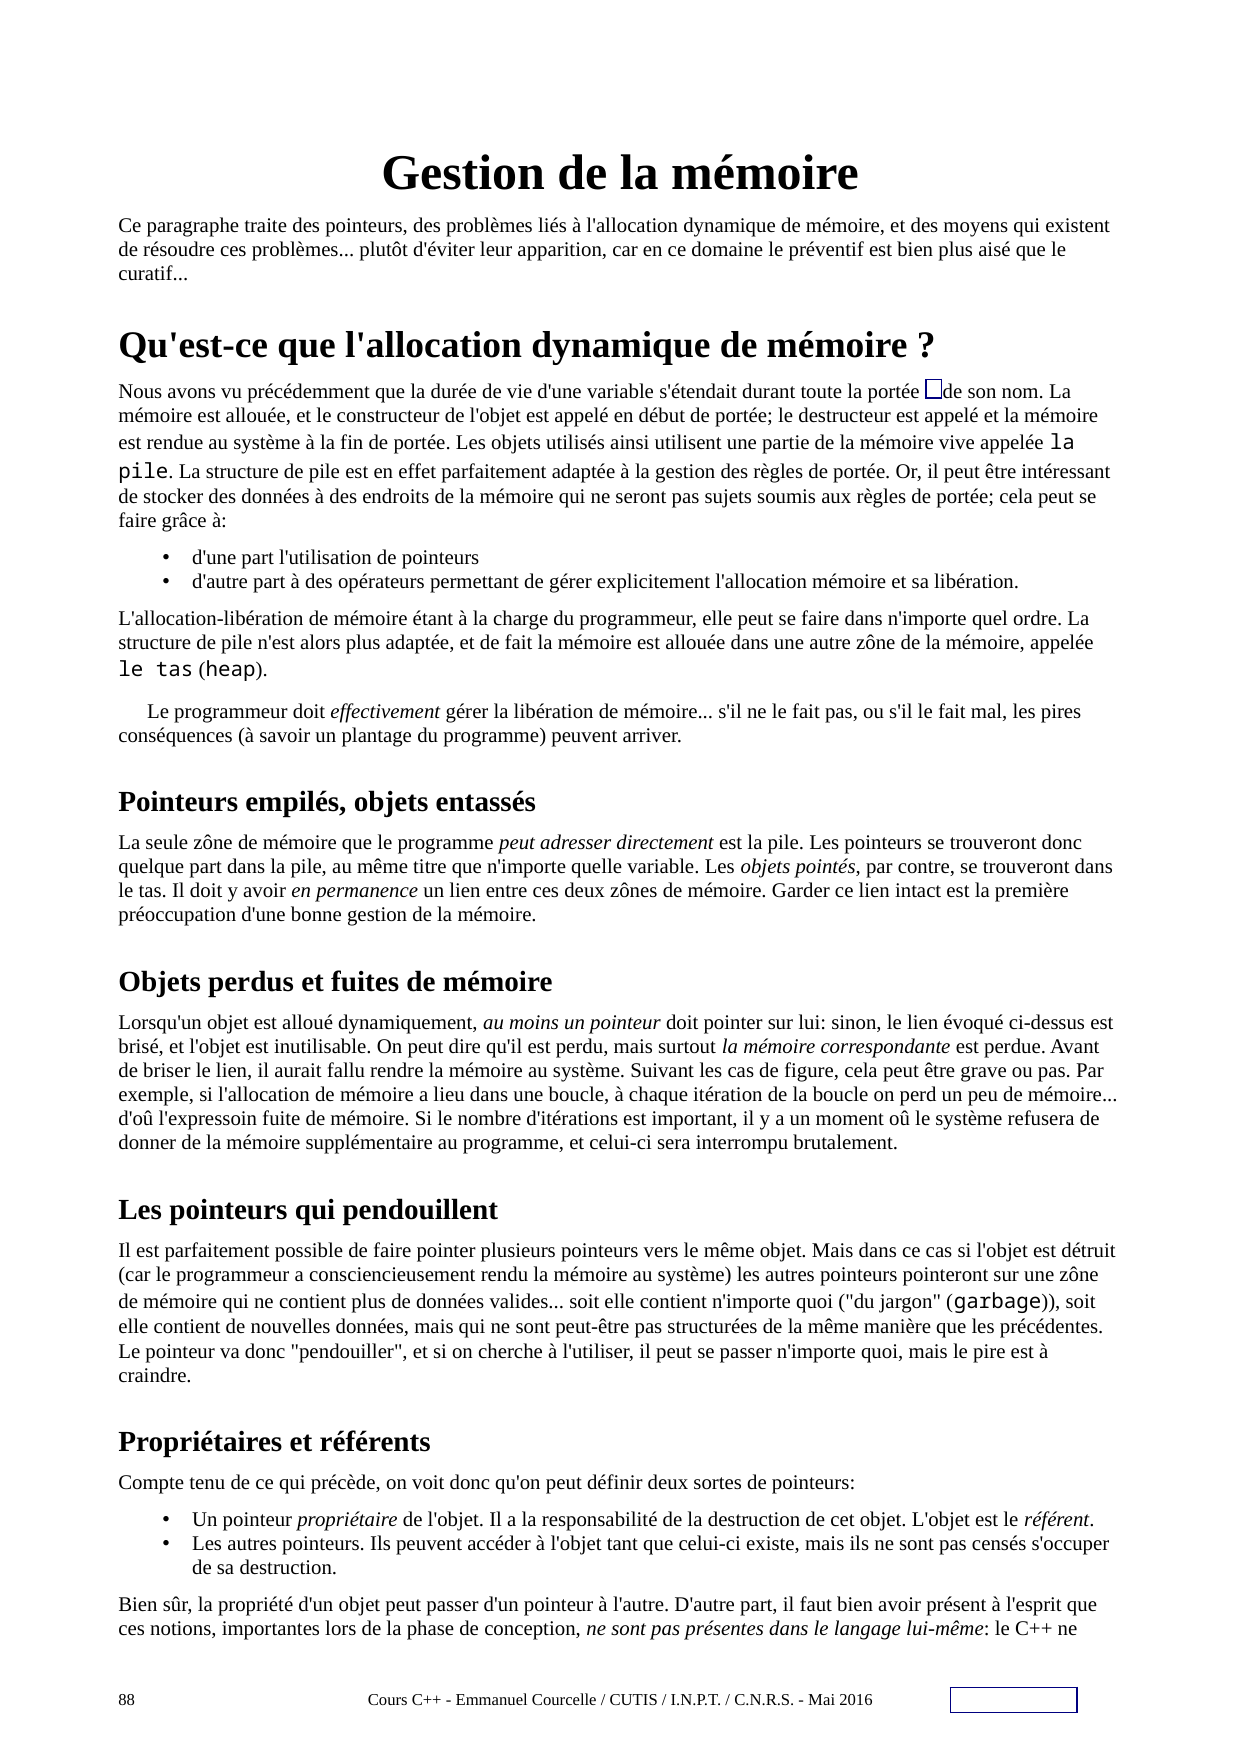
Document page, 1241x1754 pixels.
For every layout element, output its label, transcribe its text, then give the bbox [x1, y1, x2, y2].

subtitle Les pointeurs qui pendouillent [118, 1192, 1122, 1225]
subtitle Pointeurs empilés, objets entassés [118, 784, 1122, 818]
subtitle Propriétaires et référents [118, 1424, 1122, 1458]
subtitle Objets perdus et fuites de mémoire [118, 964, 1122, 997]
text La seule zône de mémoire que le programme peut adresser directement est la pile. Les pointeurs se trouveront donc quelque part dans la pile, au même titre que n'importe quelle variable. Les objets pointés, par contre, se trouveront dans le tas. Il doit y avoir en permanence un lien entre ces deux zônes de mémoire. Garder ce lien intact est la première préoccupation d'une bonne gestion de la mémoire. [118, 830, 1122, 926]
subtitle Qu'est-ce que l'allocation dynamique de mémoire ? [118, 323, 1122, 366]
text Bien sûr, la propriété d'un objet peut passer d'un pointeur à l'autre. D'autre part, il faut bien avoir présent à l'esprit que ces notions, importantes lors de la phase de conception, ne sont pas présentes dans le langage lui-même: le C++ ne [118, 1591, 1122, 1639]
text Le programmeur doit effectivement gérer la libération de mémoire... s'il ne le fait pas, ou s'il le fait mal, les pires conséquences (à savoir un plantage du programme) peuvent arriver. [118, 694, 1122, 747]
text Lorsqu'un objet est alloué dynamiquement, au moins un pointeur doit pointer sur lui: sinon, le lien évoqué ci-dessus est brisé, et l'objet est inutilisable. On peut dire qu'il est perdu, mais surtout la mémoire correspondante est perdue. Avant de briser le lien, il aurait fallu rendre la mémoire au système. Suivant les cas de figure, cela peut être grave ou pas. Par exemple, si l'allocation de mémoire a lieu dans une boucle, à chaque itération de la boucle on perd un peu de mémoire... d'oû l'expressoin fuite de mémoire. Si le nombre d'itérations est important, il y a un moment oû le système refusera de donner de la mémoire supplémentaire au programme, et celui-ci sera interrompu brutalement. [118, 1010, 1122, 1154]
list Un pointeur propriétaire de l'objet. Il a la responsabilité de la destruction de cet objet. L'objet est le référent. [162, 1507, 1122, 1531]
text Compte tenu de ce qui précède, on voit donc qu'on peut définir deux sortes de pointeurs: [118, 1470, 1122, 1494]
text L'allocation-libération de mémoire étant à la charge du programmeur, elle peut se faire dans n'importe quel ordre. La structure de pile n'est alors plus adaptée, et de fait la mémoire est allouée dans une autre zône de la mémoire, appelée le tas (heap). [118, 606, 1122, 682]
list d'autre part à des opérateurs permettant de gérer explicitement l'allocation mémoire et sa libération. [162, 569, 1122, 593]
text Ce paragraphe traite des pointeurs, des problèmes liés à l'allocation dynamique de mémoire, et des moyens qui existent de résoudre ces problèmes... plutôt d'éviter leur apparition, car en ce domaine le préventif est bien plus aisé que le curatif... [118, 213, 1122, 285]
text Il est parfaitement possible de faire pointer plusieurs pointeurs vers le même objet. Mais dans ce cas si l'objet est détruit (car le programmeur a consciencieusement rendu la mémoire au système) les autres pointeurs pointeront sur une zône de mémoire qui ne contient plus de données valides... soit elle contient n'importe quoi ("du jargon" (garbage)), soit elle contient de nouvelles données, mais qui ne sont peut-être pas structurées de la même manière que les précédentes. Le pointeur va donc "pendouiller", et si on cherche à l'utiliser, il peut se passer n'importe quoi, mais le pire est à craindre. [118, 1238, 1122, 1387]
list Les autres pointeurs. Ils peuvent accéder à l'objet tant que celui-ci existe, mais ils ne sont pas censés s'occuper de sa destruction. [162, 1531, 1122, 1579]
subtitle Gestion de la mémoire [118, 143, 1122, 201]
list d'une part l'utilisation de pointeurs [162, 545, 1122, 569]
text Nous avons vu précédemment que la durée de vie d'une variable s'étendait durant toute la portée de son nom. La mémoire est allouée, et le constructeur de l'objet est appelé en début de portée; le destructeur est appelé et la mémoire est rendue au système à la fin de portée. Les objets utilisés ainsi utilisent une partie de la mémoire vive appelée la pile. La structure de pile est en effet parfaitement adaptée à la gestion des règles de portée. Or, il peut être intéressant de stocker des données à des endroits de la mémoire qui ne seront pas sujets soumis aux règles de portée; cela peut se faire grâce à: [118, 378, 1122, 532]
